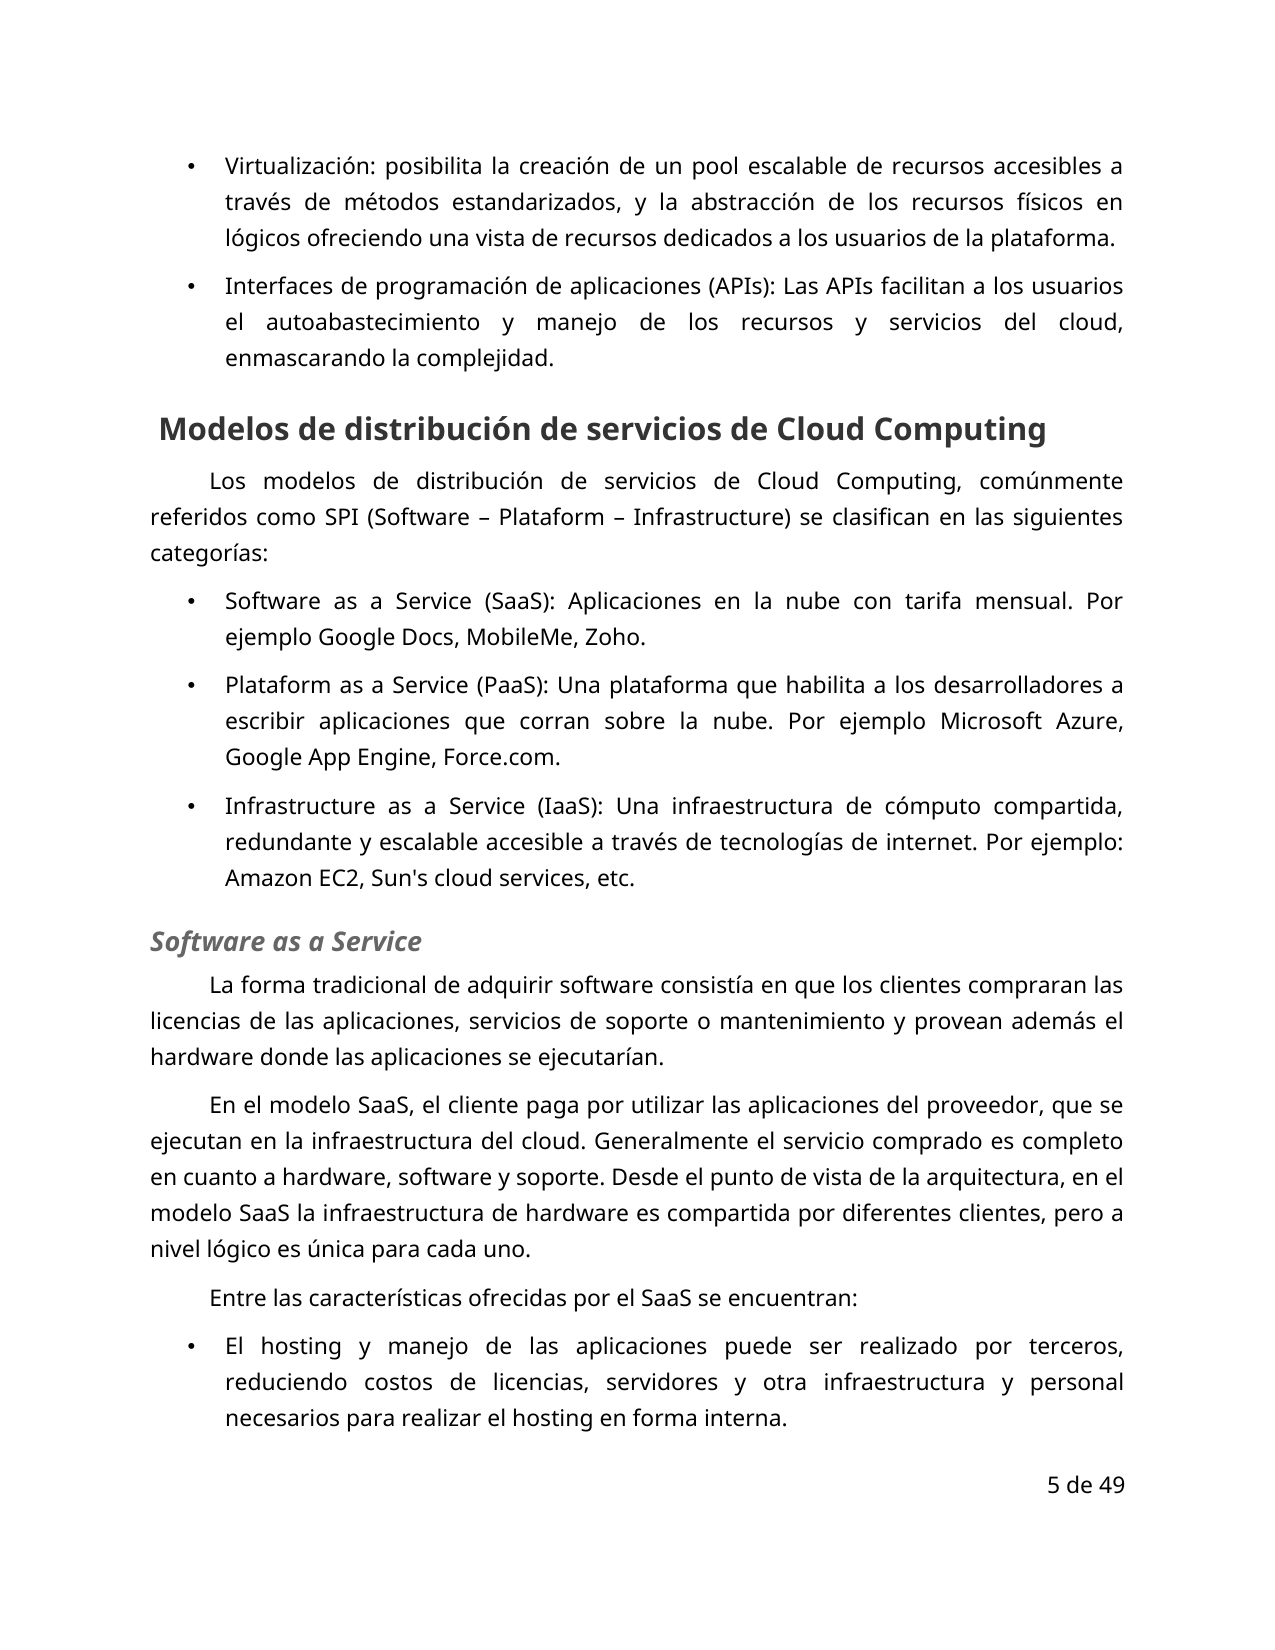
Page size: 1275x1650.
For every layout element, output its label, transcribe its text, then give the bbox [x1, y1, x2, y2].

list El hosting y manejo de las aplicaciones puede ser realizado por terceros, reduciendo costos de licencias, servidores y otra infraestructura y personal necesarios para realizar el hosting en forma interna. [187, 1330, 1125, 1433]
subtitle Software as a Service [150, 922, 1125, 959]
list Virtualización: posibilita la creación de un pool escalable de recursos accesibles a través de métodos estandarizados, y la abstracción de los recursos físicos en lógicos ofreciendo una vista de recursos dedicados a los usuarios de la plataforma. [187, 150, 1125, 253]
list Interfaces de programación de aplicaciones (APIs): Las APIs facilitan a los usuarios el autoabastecimiento y manejo de los recursos y servicios del cloud, enmascarando la complejidad. [187, 270, 1125, 373]
text La forma tradicional de adquirir software consistía en que los clientes compraran las licencias de las aplicaciones, servicios de soporte o mantenimiento y provean además el hardware donde las aplicaciones se ejecutarían. [150, 969, 1125, 1072]
subtitle Modelos de distribución de servicios de Cloud Computing [150, 407, 1125, 450]
text Los modelos de distribución de servicios de Cloud Computing, comúnmente referidos como SPI (Software – Plataform – Infrastructure) se clasifican en las siguientes categorías: [150, 464, 1125, 568]
text En el modelo SaaS, el cliente paga por utilizar las aplicaciones del proveedor, que se ejecutan en la infraestructura del cloud. Generalmente el servicio comprado es completo en cuanto a hardware, software y soporte. Desde el punto de vista de la arquitectura, en el modelo SaaS la infraestructura de hardware es compartida por diferentes clientes, pero a nivel lógico es única para cada uno. [150, 1089, 1125, 1264]
list Software as a Service (SaaS): Aplicaciones en la nube con tarifa mensual. Por ejemplo Google Docs, MobileMe, Zoho. [187, 585, 1125, 652]
list Plataform as a Service (PaaS): Una plataforma que habilita a los desarrolladores a escribir aplicaciones que corran sobre la nube. Por ejemplo Microsoft Azure, Google App Engine, Force.com. [187, 669, 1125, 772]
list Infrastructure as a Service (IaaS): Una infraestructura de cómputo compartida, redundante y escalable accesible a través de tecnologías de internet. Por ejemplo: Amazon EC2, Sun's cloud services, etc. [187, 789, 1125, 893]
text Entre las características ofrecidas por el SaaS se encuentran: [150, 1281, 1125, 1313]
